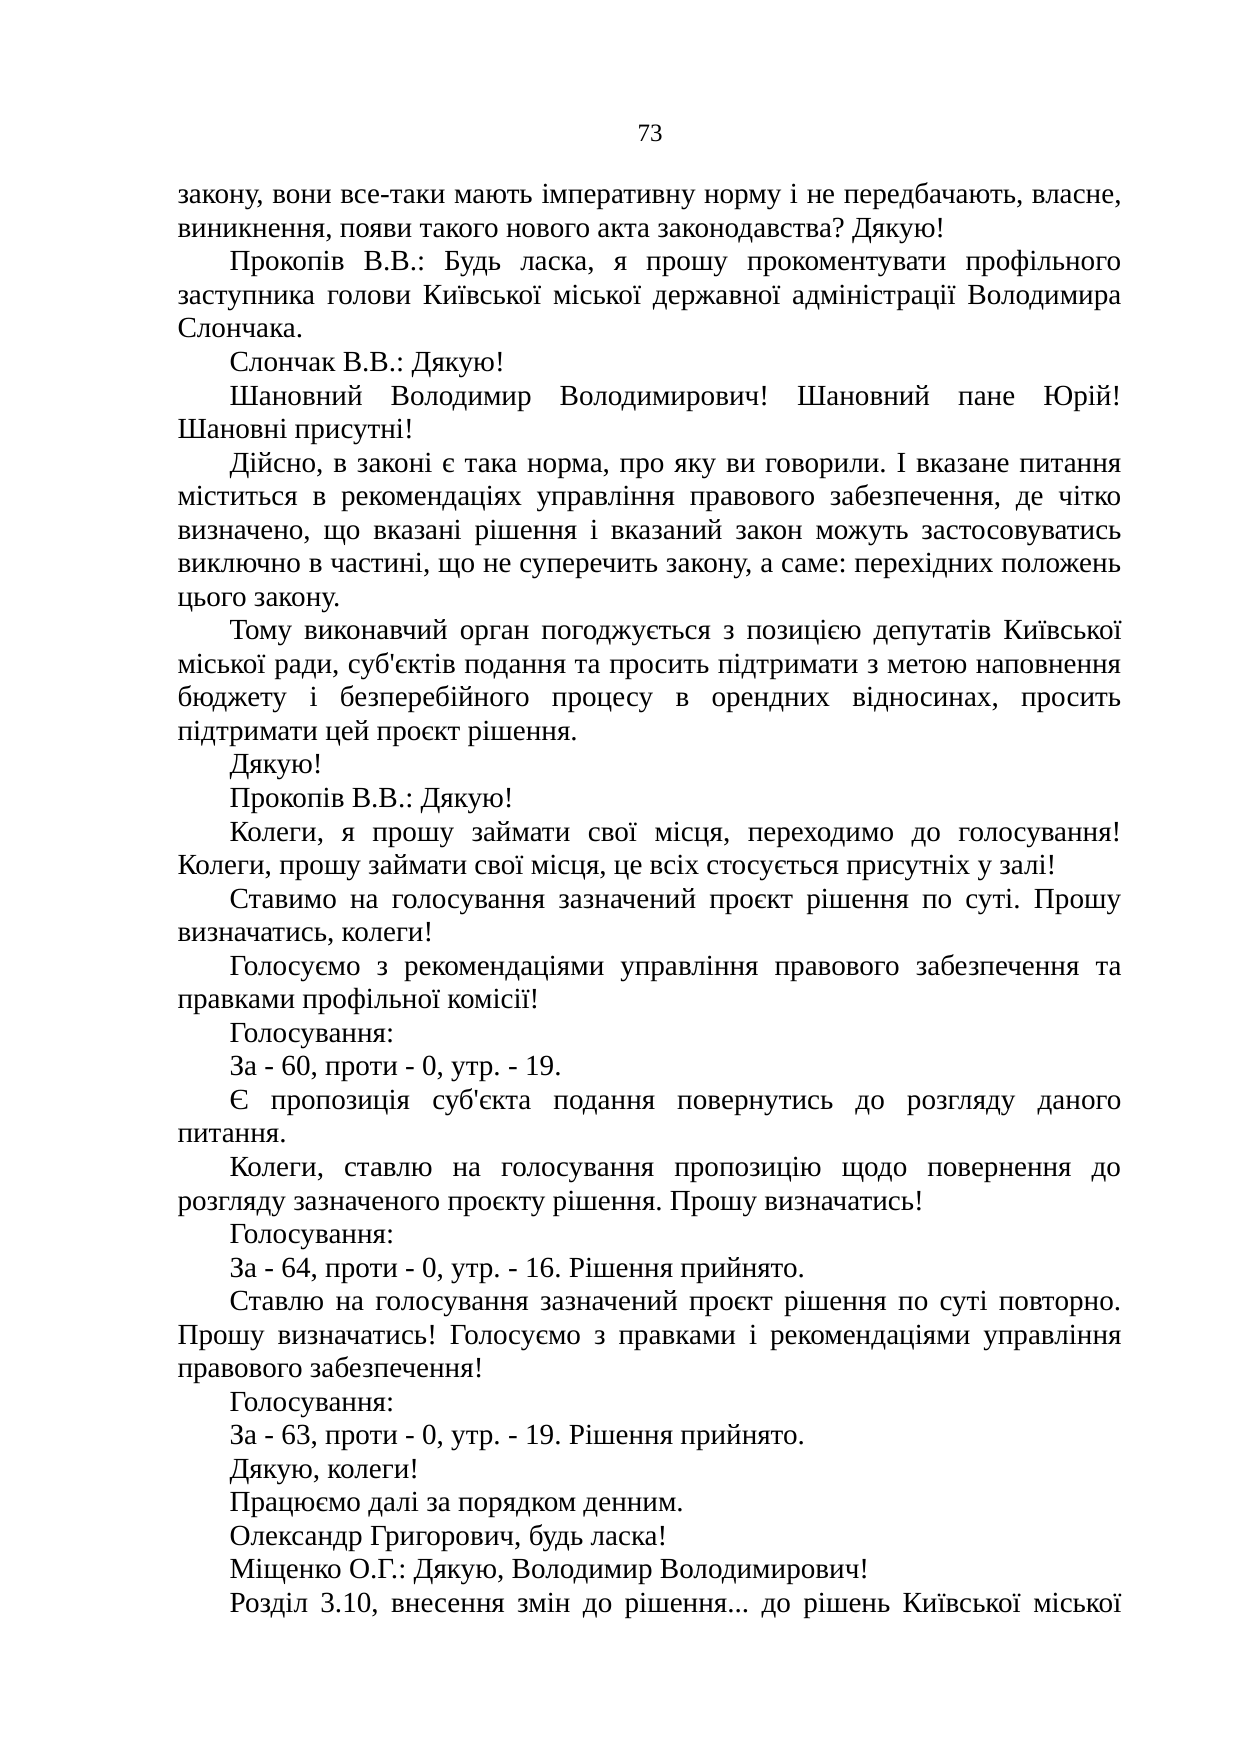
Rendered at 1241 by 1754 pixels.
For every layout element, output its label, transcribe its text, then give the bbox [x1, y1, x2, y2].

text Шановний Володимир Володимирович! Шановний пане Юрій! Шановні присутні! [177, 378, 1122, 445]
text Колеги, я прошу займати свої місця, переходимо до голосування! Колеги, прошу займати свої місця, це всіх стосується присутніх у залі! [177, 814, 1122, 881]
text Тому виконавчий орган погоджується з позицією депутатів Київської міської ради, суб'єктів подання та просить підтримати з метою наповнення бюджету і безперебійного процесу в орендних відносинах, просить підтримати цей проєкт рішення. [177, 612, 1122, 747]
text За - 64, проти - 0, утр. - 16. Рішення прийнято. [177, 1250, 1122, 1283]
text Голосуємо з рекомендаціями управління правового забезпечення та правками профільної комісії! [177, 948, 1122, 1015]
text Міщенко О.Г.: Дякую, Володимир Володимирович! [177, 1552, 1122, 1585]
text Ставимо на голосування зазначений проєкт рішення по суті. Прошу визначатись, колеги! [177, 881, 1122, 948]
text Розділ 3.10, внесення змін до рішення... до рішень Київської міської [177, 1585, 1122, 1619]
text Слончак В.В.: Дякую! [177, 344, 1122, 378]
text За - 60, проти - 0, утр. - 19. [177, 1048, 1122, 1082]
text Дякую, колеги! [177, 1451, 1122, 1484]
text Дякую! [177, 747, 1122, 780]
text Голосування: [177, 1384, 1122, 1417]
text закону, вони все-таки мають імперативну норму і не передбачають, власне, виникнення, появи такого нового акта законодавства? Дякую! [177, 176, 1122, 243]
text Працюємо далі за порядком денним. [177, 1484, 1122, 1518]
text Колеги, ставлю на голосування пропозицію щодо повернення до розгляду зазначеного проєкту рішення. Прошу визначатись! [177, 1149, 1122, 1216]
text Дійсно, в законі є така норма, про яку ви говорили. І вказане питання міститься в рекомендаціях управління правового забезпечення, де чітко визначено, що вказані рішення і вказаний закон можуть застосовуватись виключно в частині, що не суперечить закону, а саме: перехідних положень цього закону. [177, 445, 1122, 612]
text За - 63, проти - 0, утр. - 19. Рішення прийнято. [177, 1417, 1122, 1451]
text Голосування: [177, 1216, 1122, 1250]
text Є пропозиція суб'єкта подання повернутись до розгляду даного питання. [177, 1082, 1122, 1149]
text Ставлю на голосування зазначений проєкт рішення по суті повторно. Прошу визначатись! Голосуємо з правками і рекомендаціями управління правового забезпечення! [177, 1283, 1122, 1384]
text Голосування: [177, 1015, 1122, 1048]
text Прокопів В.В.: Будь ласка, я прошу прокоментувати профільного заступника голови Київської міської державної адміністрації Володимира Слончака. [177, 243, 1122, 344]
text Олександр Григорович, будь ласка! [177, 1518, 1122, 1552]
text Прокопів В.В.: Дякую! [177, 780, 1122, 814]
